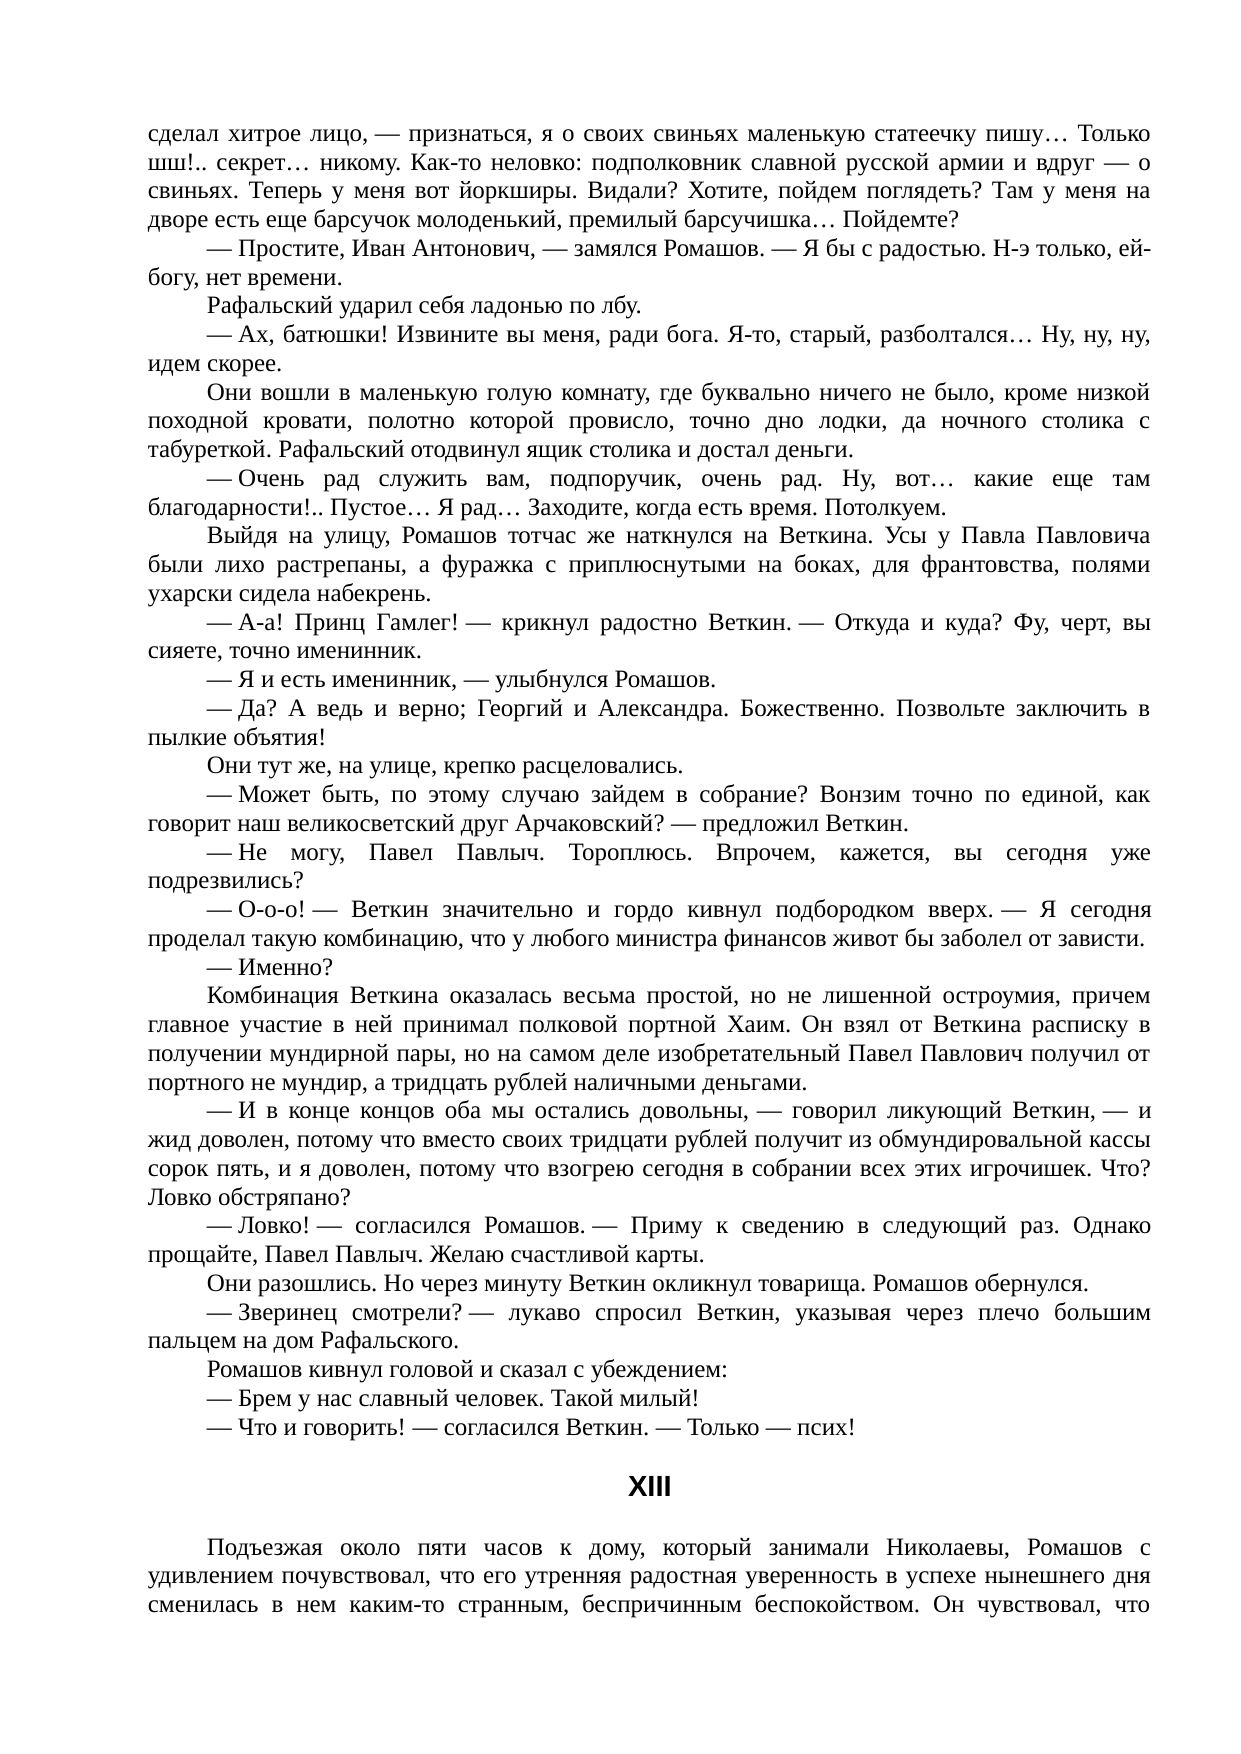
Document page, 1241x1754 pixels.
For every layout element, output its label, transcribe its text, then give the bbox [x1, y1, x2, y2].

text Выйдя на улицу, Ромашов тотчас же наткнулся на Веткина. Усы у Павла Павловича были лихо растрепаны, а фуражка с приплюснутыми на боках, для франтовства, полями ухарски сидела набекрень. [148, 521, 1152, 607]
text Они разошлись. Но через минуту Веткин окликнул товарища. Ромашов обернулся. [148, 1268, 1152, 1297]
text — Да? А ведь и верно; Георгий и Александра. Божественно. Позвольте заключить в пылкие объятия! [148, 693, 1152, 751]
subtitle XIII [148, 1469, 1152, 1503]
text — Что и говорить! — согласился Веткин. — Только — псих! [148, 1412, 1152, 1441]
text — Брем у нас славный человек. Такой милый! [148, 1383, 1152, 1412]
text — Очень рад служить вам, подпоручик, очень рад. Ну, вот… какие еще там благодарности!.. Пустое… Я рад… Заходите, когда есть время. Потолкуем. [148, 463, 1152, 521]
text — Ах, батюшки! Извините вы меня, ради бога. Я-то, старый, разболтался… Ну, ну, ну, идем скорее. [148, 319, 1152, 377]
text Они вошли в маленькую голую комнату, где буквально ничего не было, кроме низкой походной кровати, полотно которой провисло, точно дно лодки, да ночного столика с табуреткой. Рафальский отодвинул ящик столика и достал деньги. [148, 377, 1152, 463]
text — Именно? [148, 952, 1152, 981]
text — Может быть, по этому случаю зайдем в собрание? Вонзим точно по единой, как говорит наш великосветский друг Арчаковский? — предложил Веткин. [148, 779, 1152, 837]
text — Не могу, Павел Павлыч. Тороплюсь. Впрочем, кажется, вы сегодня уже подрезвились? [148, 837, 1152, 894]
text Они тут же, на улице, крепко расцеловались. [148, 751, 1152, 779]
text — О-о-о! — Веткин значительно и гордо кивнул подбородком вверх. — Я сегодня проделал такую комбинацию, что у любого министра финансов живот бы заболел от зависти. [148, 894, 1152, 952]
text Рафальский ударил себя ладонью по лбу. [148, 291, 1152, 319]
text — А-а! Принц Гамлег! — крикнул радостно Веткин. — Откуда и куда? Фу, черт, вы сияете, точно именинник. [148, 607, 1152, 664]
text — Простите, Иван Антонович, — замялся Ромашов. — Я бы с радостью. Н-э только, ей-богу, нет времени. [148, 233, 1152, 291]
text Комбинация Веткина оказалась весьма простой, но не лишенной остроумия, причем главное участие в ней принимал полковой портной Хаим. Он взял от Веткина расписку в получении мундирной пары, но на самом деле изобретательный Павел Павлович получил от портного не мундир, а тридцать рублей наличными деньгами. [148, 981, 1152, 1096]
text — И в конце концов оба мы остались довольны, — говорил ликующий Веткин, — и жид доволен, потому что вместо своих тридцати рублей получит из обмундировальной кассы сорок пять, и я доволен, потому что взогрею сегодня в собрании всех этих игрочишек. Что? Ловко обстряпано? [148, 1096, 1152, 1211]
text — Ловко! — согласился Ромашов. — Приму к сведению в следующий раз. Однако прощайте, Павел Павлыч. Желаю счастливой карты. [148, 1211, 1152, 1268]
text Подъезжая около пяти часов к дому, который занимали Николаевы, Ромашов с удивлением почувствовал, что его утренняя радостная уверенность в успехе нынешнего дня сменилась в нем каким-то странным, беспричинным беспокойством. Он чувствовал, что [148, 1532, 1152, 1618]
text сделал хитрое лицо, — признаться, я о своих свиньях маленькую статеечку пишу… Только шш!.. секрет… никому. Как-то неловко: подполковник славной русской армии и вдруг — о свиньях. Теперь у меня вот йоркширы. Видали? Хотите, пойдем поглядеть? Там у меня на дворе есть еще барсучок молоденький, премилый барсучишка… Пойдемте? [148, 118, 1152, 233]
text — Зверинец смотрели? — лукаво спросил Веткин, указывая через плечо большим пальцем на дом Рафальского. [148, 1297, 1152, 1354]
text Ромашов кивнул головой и сказал с убеждением: [148, 1354, 1152, 1383]
text — Я и есть именинник, — улыбнулся Ромашов. [148, 664, 1152, 693]
